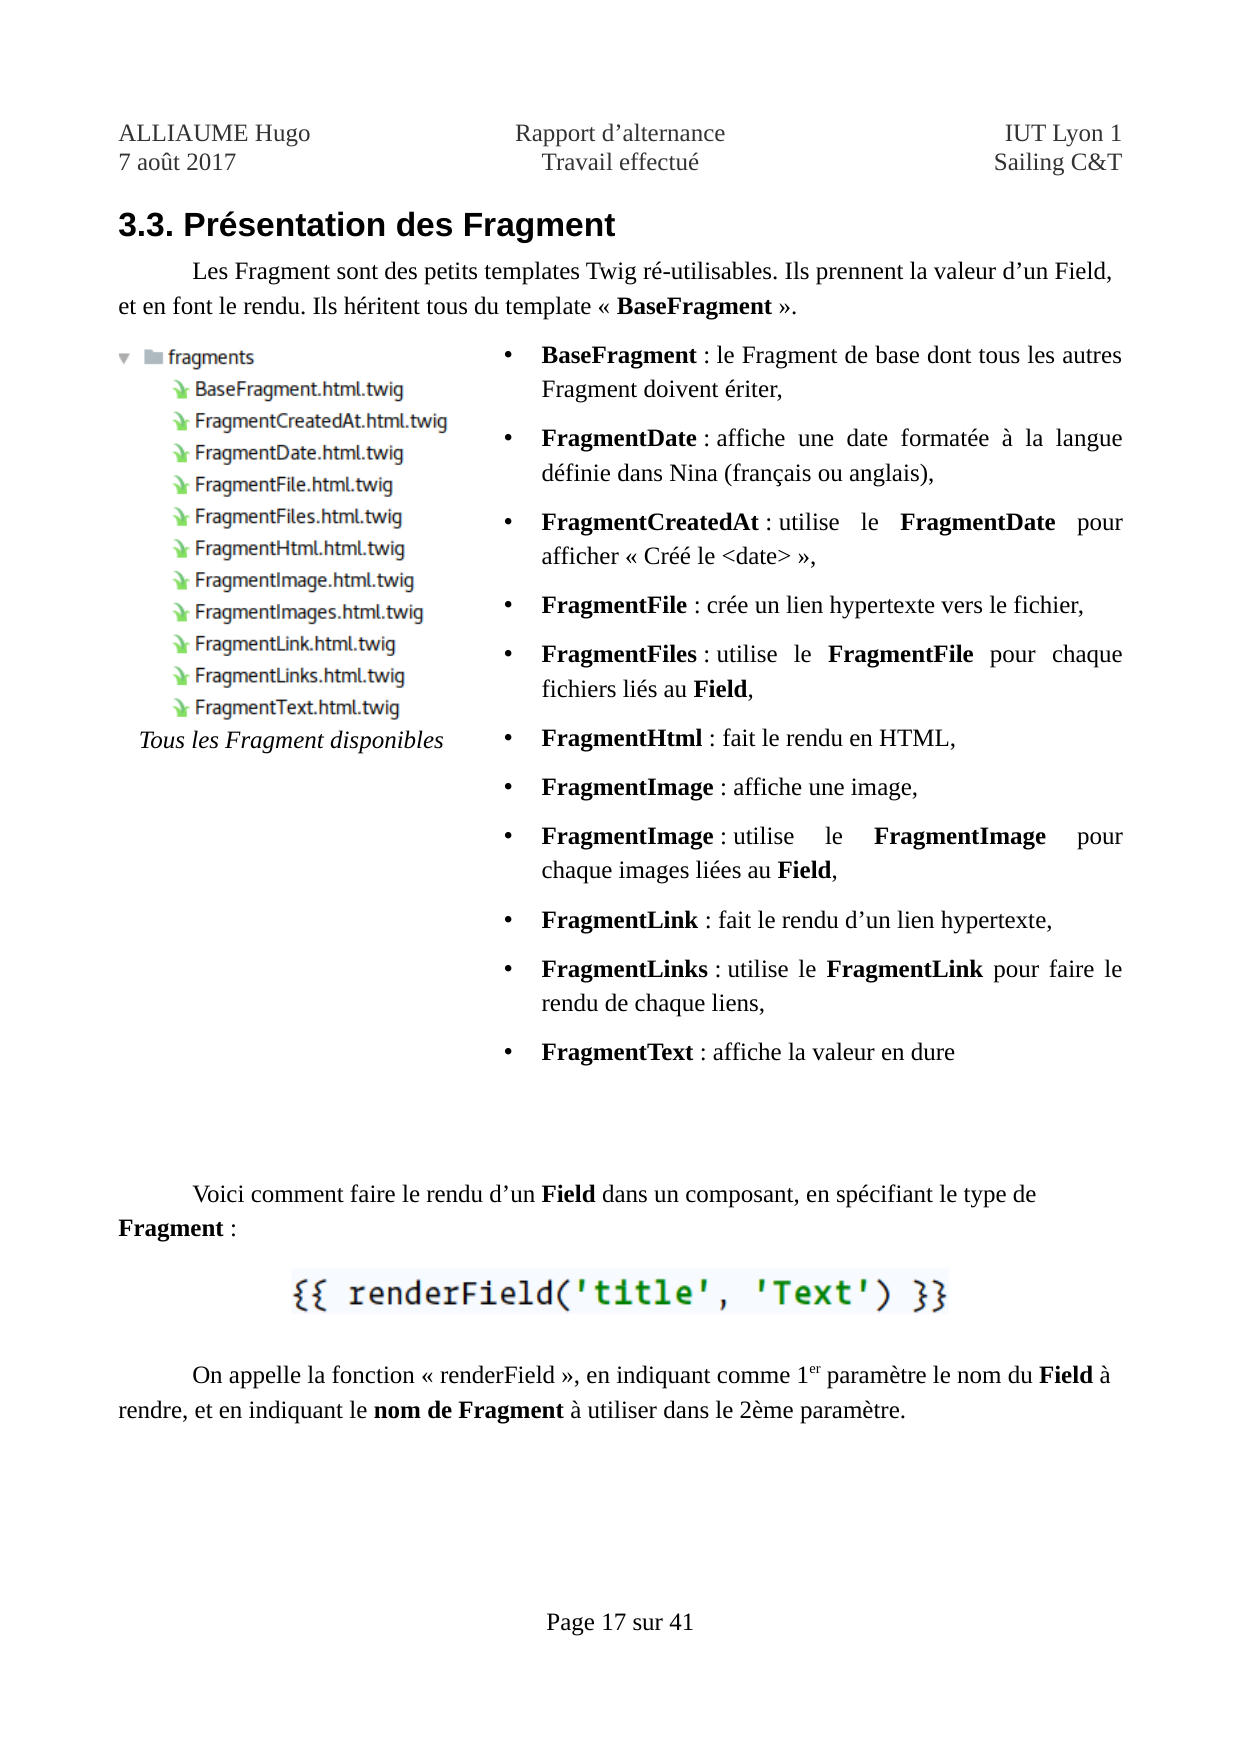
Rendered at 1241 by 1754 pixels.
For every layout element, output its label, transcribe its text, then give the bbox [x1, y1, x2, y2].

subtitle 3.3. Présentation des Fragment [118, 205, 1122, 244]
text Voici comment faire le rendu d’un Field dans un composant, en spécifiant le type de Fragment : [118, 1179, 1122, 1242]
text Les Fragment sont des petits templates Twig ré-utilisables. Ils prennent la valeur d’un Field, et en font le rendu. Ils héritent tous du template « BaseFragment ». [118, 256, 1122, 319]
table_header BaseFragment : le Fragment de base dont tous les autres Fragment doivent ériter, FragmentDate : affiche une date formatée à la langue définie dans Nina (français ou anglais), FragmentCreatedAt : utilise le FragmentDate pour afficher « Créé le <date> », FragmentFile : crée un lien hypertexte vers le fichier, FragmentFiles : utilise le FragmentFile pour chaque fichiers liés au Field, FragmentHtml : fait le rendu en HTML, FragmentImage : affiche une image, FragmentImage : utilise le FragmentImage pour chaque images liées au Field, FragmentLink : fait le rendu d’un lien hypertexte, FragmentLinks : utilise le FragmentLink pour faire le rendu de chaque liens, FragmentText : affiche la valeur en dure [466, 340, 1123, 1081]
picture [284, 1262, 957, 1322]
table_header Tous les Fragment disponibles [118, 340, 466, 1081]
picture [118, 339, 454, 725]
text On appelle la fonction « renderField », en indiquant comme 1er paramètre le nom du Field à rendre, et en indiquant le nom de Fragment à utiliser dans le 2ème paramètre. [118, 1360, 1122, 1424]
